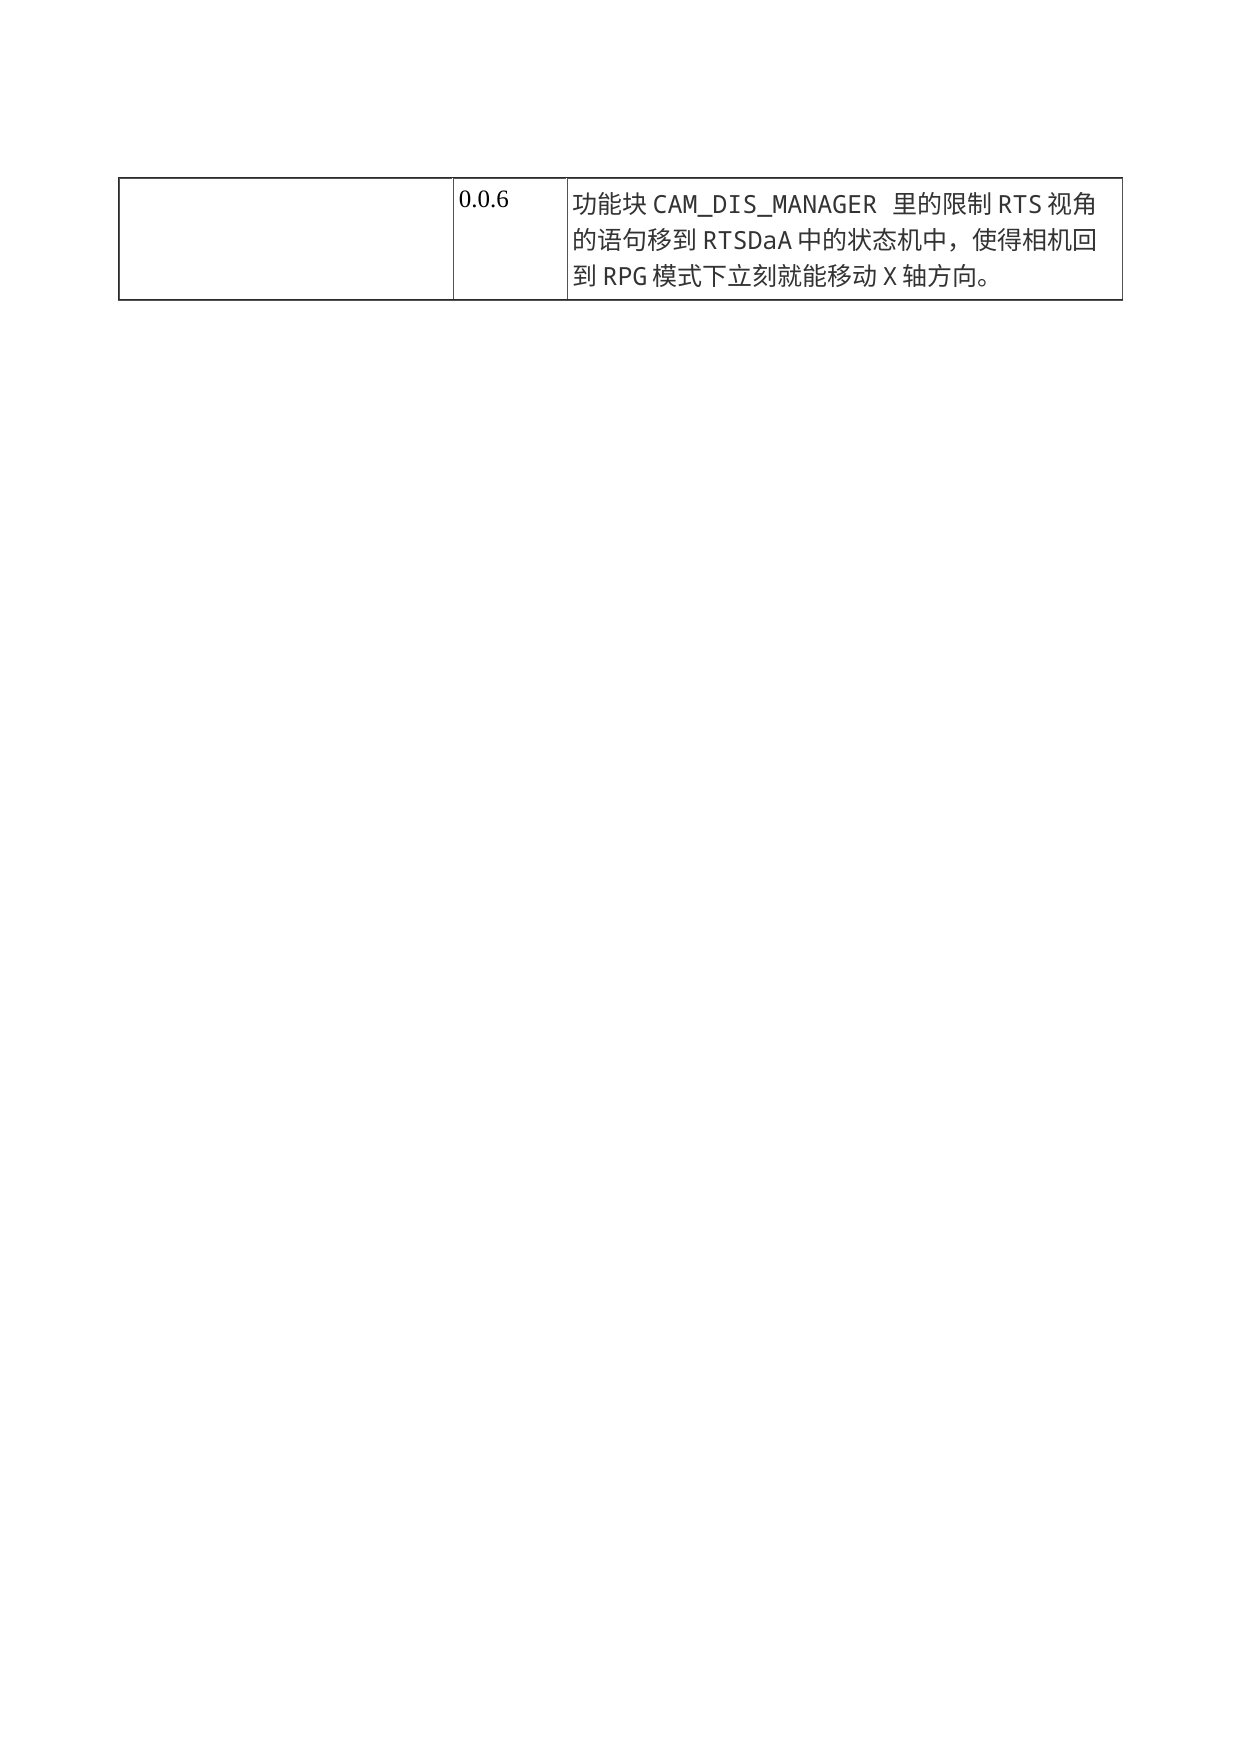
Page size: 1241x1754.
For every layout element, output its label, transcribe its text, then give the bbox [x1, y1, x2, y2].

table_cell 0.0.6 [454, 179, 566, 299]
table_cell 功能块CAM_DIS_MANAGER 里的限制RTS视角的语句移到RTSDaA中的状态机中，使得相机回到RPG模式下立刻就能移动X轴方向。 [568, 179, 1122, 299]
table_cell [120, 179, 452, 299]
